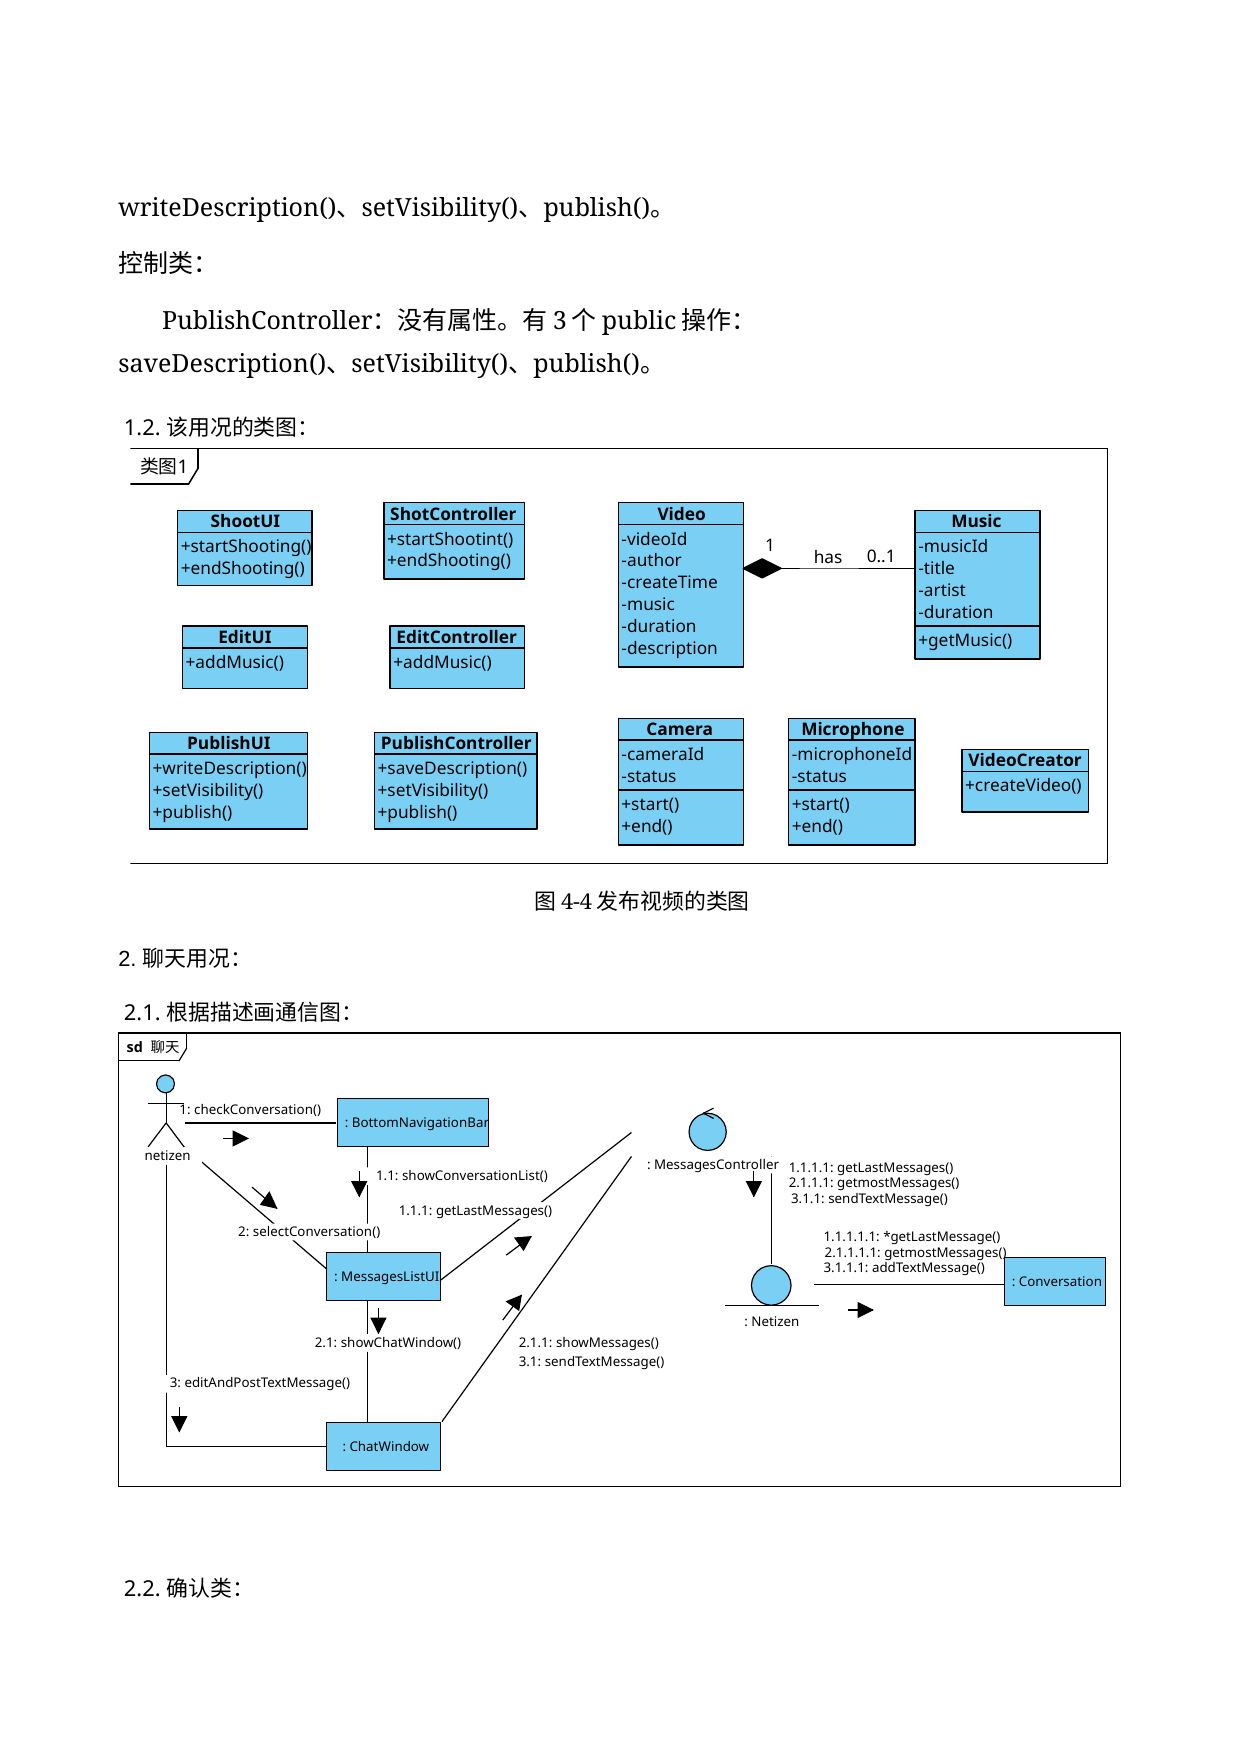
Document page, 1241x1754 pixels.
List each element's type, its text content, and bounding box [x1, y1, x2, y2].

text 控制类： [118, 244, 1122, 280]
subtitle 该用况的类图： [118, 410, 1122, 442]
text writeDescription()、setVisibility()、publish()。 [118, 188, 1122, 224]
subtitle 聊天用况： [118, 941, 1122, 972]
subtitle 根据描述画通信图： [118, 995, 1122, 1027]
text 图4-4发布视频的类图 [118, 454, 1122, 916]
text PublishController：没有属性。有3个public操作：saveDescription()、setVisibility()、publish()。 [118, 300, 1122, 380]
subtitle 确认类： [118, 1571, 1122, 1602]
